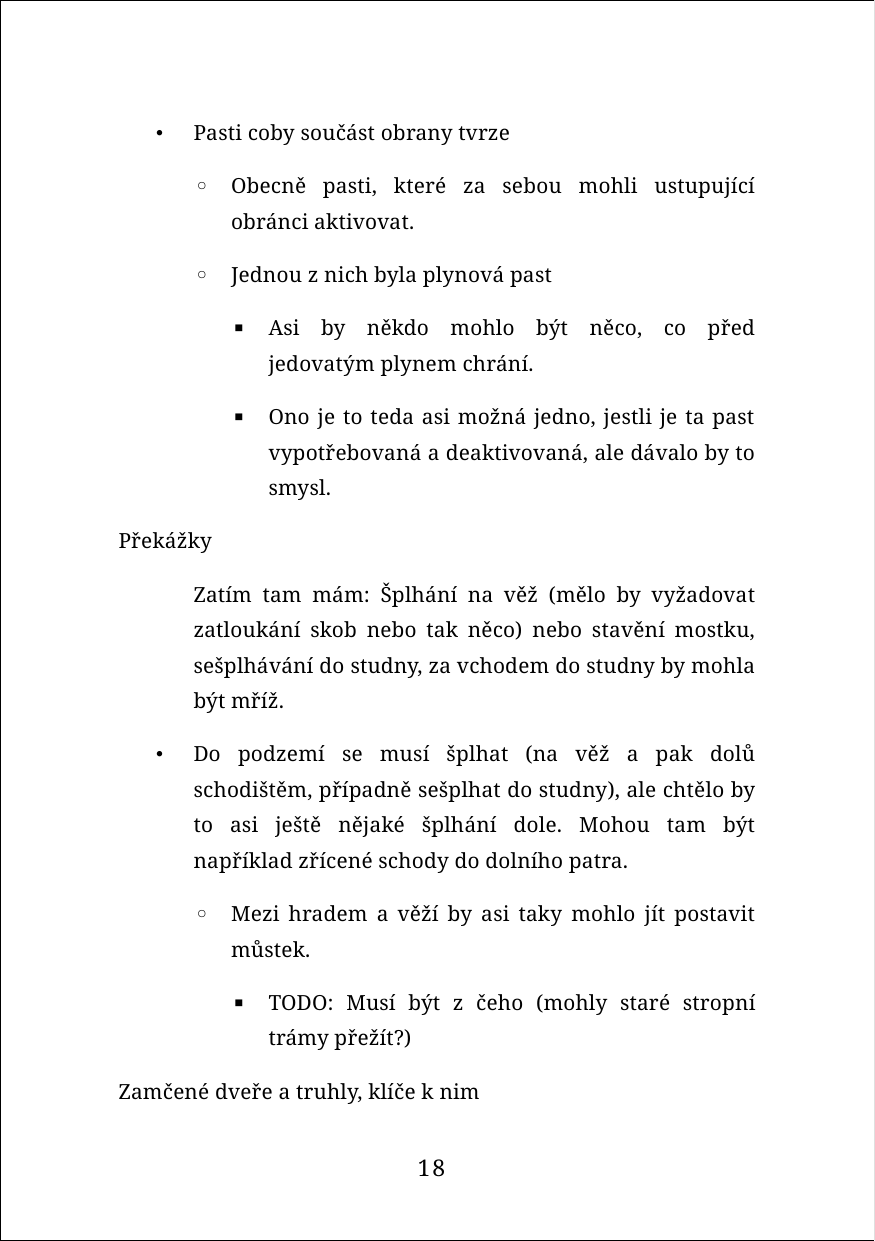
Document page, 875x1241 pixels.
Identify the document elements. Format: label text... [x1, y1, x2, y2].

text Překážky [118, 526, 756, 555]
list Asi by někdo mohlo být něco, co před jedovatým plynem chrání. [231, 313, 756, 377]
list TODO: Musí být z čeho (mohly staré stropní trámy přežít?) [231, 988, 756, 1052]
list Pasti coby součást obrany tvrze [156, 118, 756, 147]
list Obecně pasti, které za sebou mohli ustupující obránci aktivovat. [193, 171, 756, 235]
list Zatím tam mám: Šplhání na věž (mělo by vyžadovat zatloukání skob nebo tak něco) nebo stavění mostku, sešplhávání do studny, za vchodem do studny by mohla být mříž. [156, 580, 756, 715]
list Jednou z nich byla plynová past [193, 260, 756, 289]
list Do podzemí se musí šplhat (na věž a pak dolů schodištěm, případně sešplhat do studny), ale chtělo by to asi ještě nějaké šplhání dole. Mohou tam být například zřícené schody do dolního patra. [156, 739, 756, 874]
text Zamčené dveře a truhly, klíče k nim [118, 1077, 756, 1105]
list Mezi hradem a věží by asi taky mohlo jít postavit můstek. [193, 899, 756, 963]
list Ono je to teda asi možná jedno, jestli je ta past vypotřebovaná a deaktivovaná, ale dávalo by to smysl. [231, 402, 756, 502]
